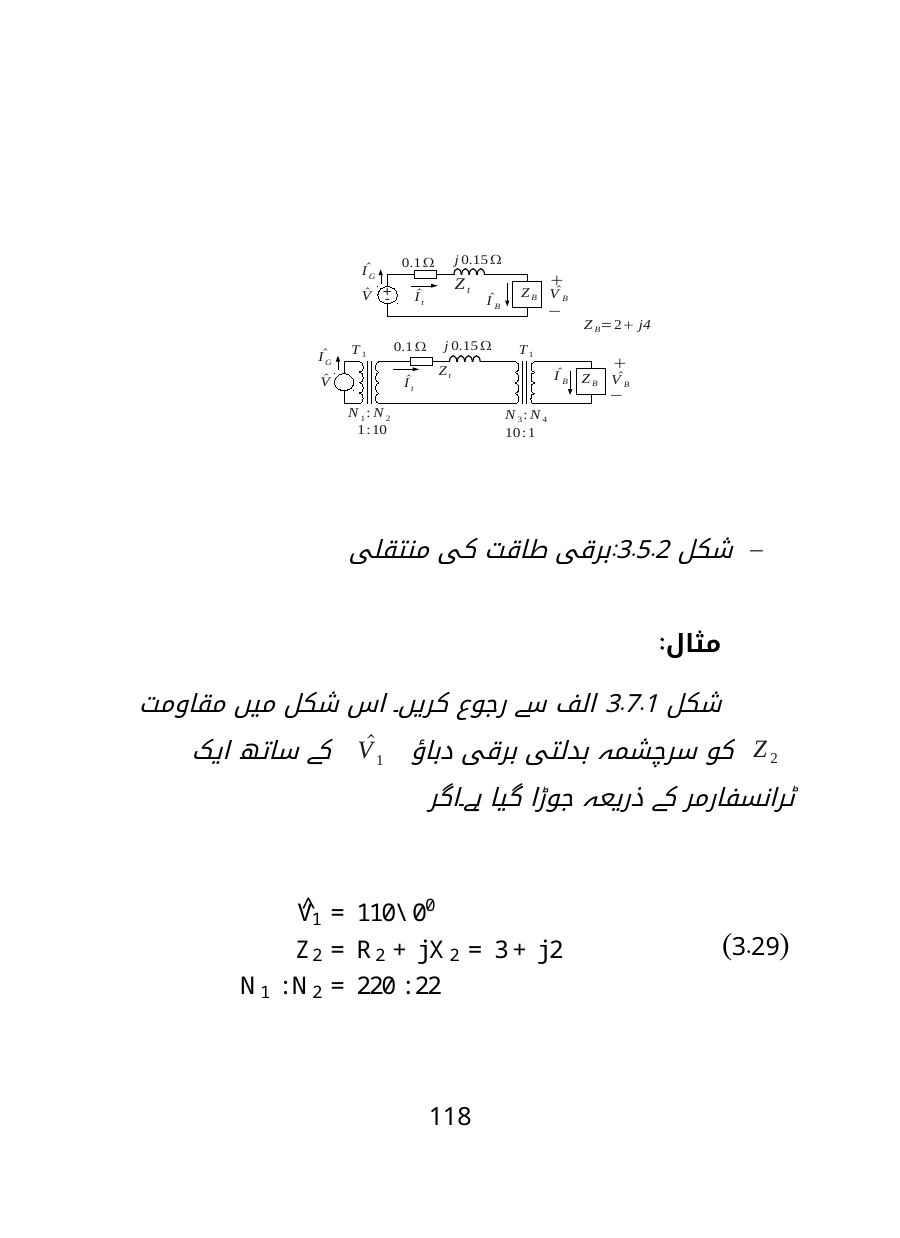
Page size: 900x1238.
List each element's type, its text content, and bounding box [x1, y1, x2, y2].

text مثال: [105, 620, 795, 667]
list شکل 36:برقی طاقت کی منتقلی [150, 181, 750, 573]
table_header (3.29) [705, 881, 795, 1025]
table_header [105, 881, 705, 1025]
text شکل 37 الف سے رجوع کریں۔ اس شکل میں مقاومت کو سرچشمہ بدلتی برقی دباؤ کے ساتھ ایک ٹرانسفارمر کے ذریعہ جوڑا گیا ہے۔اگر [105, 680, 795, 822]
